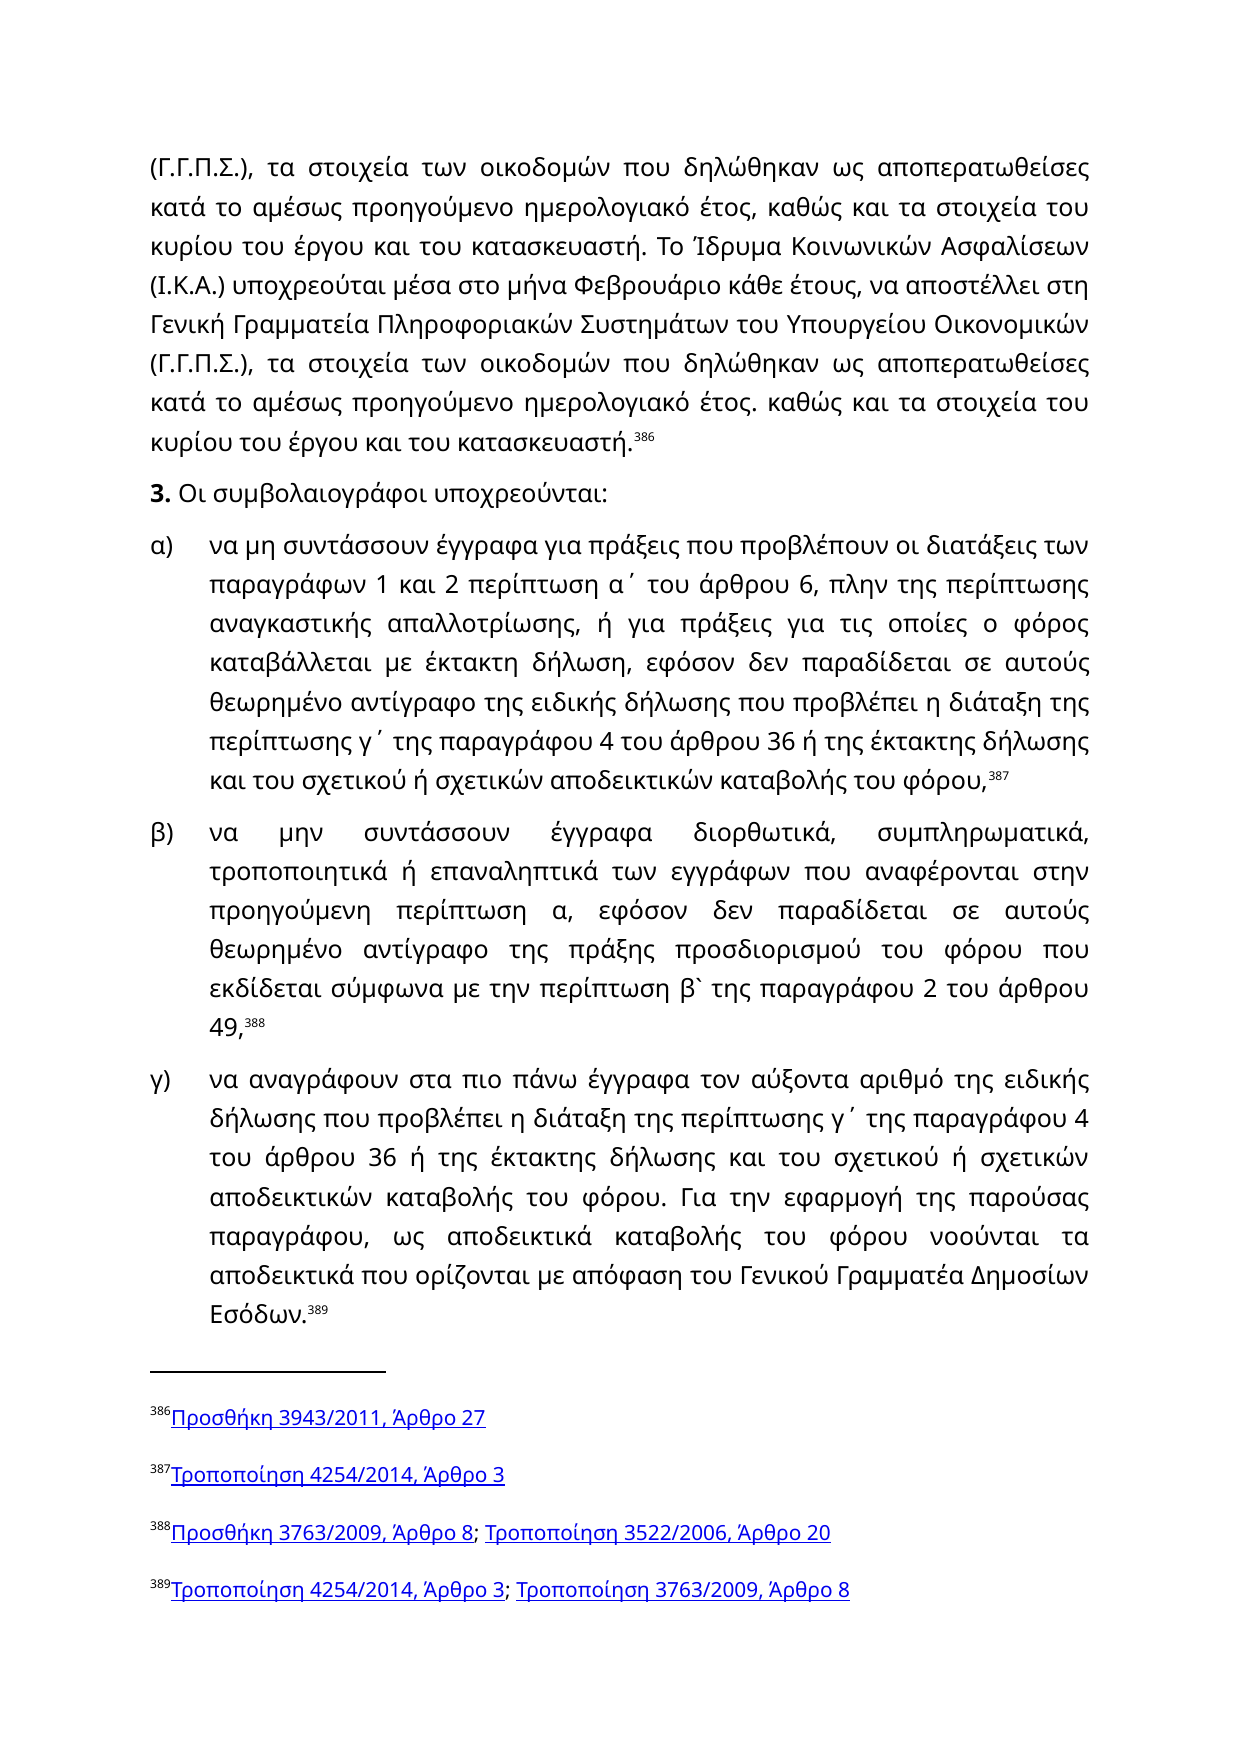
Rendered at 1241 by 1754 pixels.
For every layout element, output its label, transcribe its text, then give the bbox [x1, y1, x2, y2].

text Τροποποίηση 4254/2014, Άρθρο 3; Τροποποίηση 3763/2009, Άρθρο 8 [150, 1576, 1090, 1604]
text 3. Οι συμβολαιογράφοι υποχρεούνται: [150, 476, 1090, 510]
list α) να μη συντάσσουν έγγραφα για πράξεις που προβλέπουν οι διατάξεις των παραγράφων 1 και 2 περίπτωση α΄ του άρθρου 6, πλην της περίπτωσης αναγκαστικής απαλλοτρίωσης, ή για πράξεις για τις οποίες ο φόρος καταβάλλεται με έκτακτη δήλωση, εφόσον δεν παραδίδεται σε αυτούς θεωρημένο αντίγραφο της ειδικής δήλωσης που προβλέπει η διάταξη της περίπτωσης γ΄ της παραγράφου 4 του άρθρου 36 ή της έκτακτης δήλωσης και του σχετικού ή σχετικών αποδεικτικών καταβολής του φόρου, [150, 527, 1090, 797]
text Προσθήκη 3763/2009, Άρθρο 8; Τροποποίηση 3522/2006, Άρθρο 20 [150, 1518, 1090, 1546]
list β) να μην συντάσσουν έγγραφα διορθωτικά, συμπληρωματικά, τροποποιητικά ή επαναληπτικά των εγγράφων που αναφέρονται στην προηγούμενη περίπτωση α, εφόσον δεν παραδίδεται σε αυτούς θεωρημένο αντίγραφο της πράξης προσδιορισμού του φόρου που εκδίδεται σύμφωνα με την περίπτωση β` της παραγράφου 2 του άρθρου 49, [150, 814, 1090, 1044]
list γ) να αναγράφουν στα πιο πάνω έγγραφα τον αύξοντα αριθμό της ειδικής δήλωσης που προβλέπει η διάταξη της περίπτωσης γ΄ της παραγράφου 4 του άρθρου 36 ή της έκτακτης δήλωσης και του σχετικού ή σχετικών αποδεικτικών καταβολής του φόρου. Για την εφαρμογή της παρούσας παραγράφου, ως αποδεικτικά καταβολής του φόρου νοούνται τα αποδεικτικά που ορίζονται με απόφαση του Γενικού Γραμματέα Δημοσίων Εσόδων. [150, 1062, 1090, 1331]
text (Γ.Γ.Π.Σ.), τα στοιχεία των οικοδομών που δηλώθηκαν ως αποπερατωθείσες κατά το αμέσως προηγούμενο ημερολογιακό έτος, καθώς και τα στοιχεία του κυρίου του έργου και του κατασκευαστή. Το Ίδρυμα Κοινωνικών Ασφαλίσεων (Ι.Κ.Α.) υποχρεούται μέσα στο μήνα Φεβρουάριο κάθε έτους, να αποστέλλει στη Γενική Γραμματεία Πληροφοριακών Συστημάτων του Υπουργείου Οικονομικών (Γ.Γ.Π.Σ.), τα στοιχεία των οικοδομών που δηλώθηκαν ως αποπερατωθείσες κατά το αμέσως προηγούμενο ημερολογιακό έτος. καθώς και τα στοιχεία του κυρίου του έργου και του κατασκευαστή. [150, 150, 1090, 458]
text Προσθήκη 3943/2011, Άρθρο 27 [150, 1403, 1090, 1431]
text Τροποποίηση 4254/2014, Άρθρο 3 [150, 1460, 1090, 1489]
